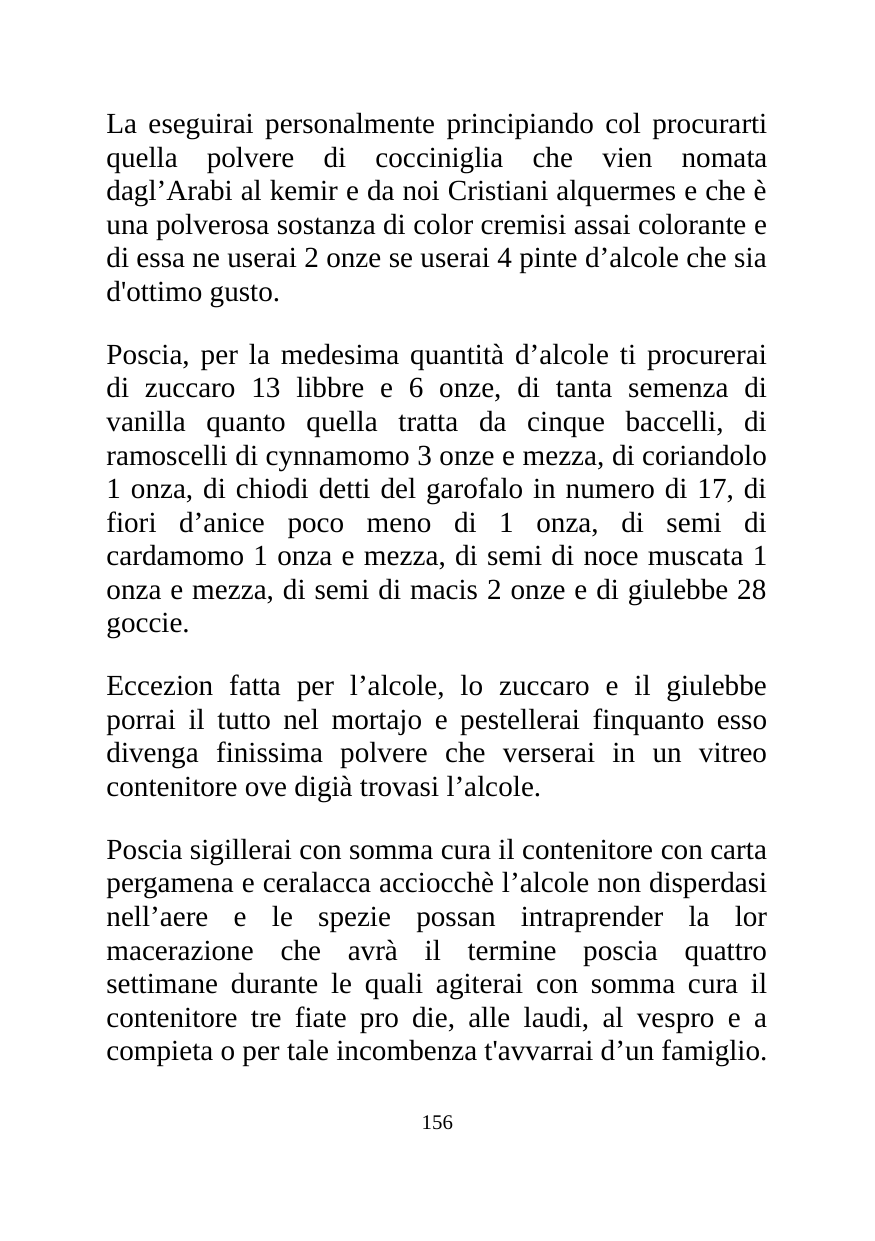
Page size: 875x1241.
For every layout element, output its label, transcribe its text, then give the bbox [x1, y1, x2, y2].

text Eccezion fatta per l’alcole, lo zuccaro e il giulebbe porrai il tutto nel mortajo e pestellerai finquanto esso divenga finissima polvere che verserai in un vitreo contenitore ove digià trovasi l’alcole. [106, 668, 768, 802]
text Poscia, per la medesima quantità d’alcole ti procurerai di zuccaro 13 libbre e 6 onze, di tanta semenza di vanilla quanto quella tratta da cinque baccelli, di ramoscelli di cynnamomo 3 onze e mezza, di coriandolo 1 onza, di chiodi detti del garofalo in numero di 17, di fiori d’anice poco meno di 1 onza, di semi di cardamomo 1 onza e mezza, di semi di noce muscata 1 onza e mezza, di semi di macis 2 onze e di giulebbe 28 goccie. [106, 337, 768, 639]
text Poscia sigillerai con somma cura il contenitore con carta pergamena e ceralacca acciocchè l’alcole non disperdasi nell’aere e le spezie possan intraprender la lor macerazione che avrà il termine poscia quattro settimane durante le quali agiterai con somma cura il contenitore tre fiate pro die, alle laudi, al vespro e a compieta o per tale incombenza t'avvarrai d’un famiglio. [106, 832, 768, 1067]
text La eseguirai personalmente principiando col procurarti quella polvere di cocciniglia che vien nomata dagl’Arabi al kemir e da noi Cristiani alquermes e che è una polverosa sostanza di color cremisi assai colorante e di essa ne userai 2 onze se userai 4 pinte d’alcole che sia d'ottimo gusto. [106, 106, 768, 307]
